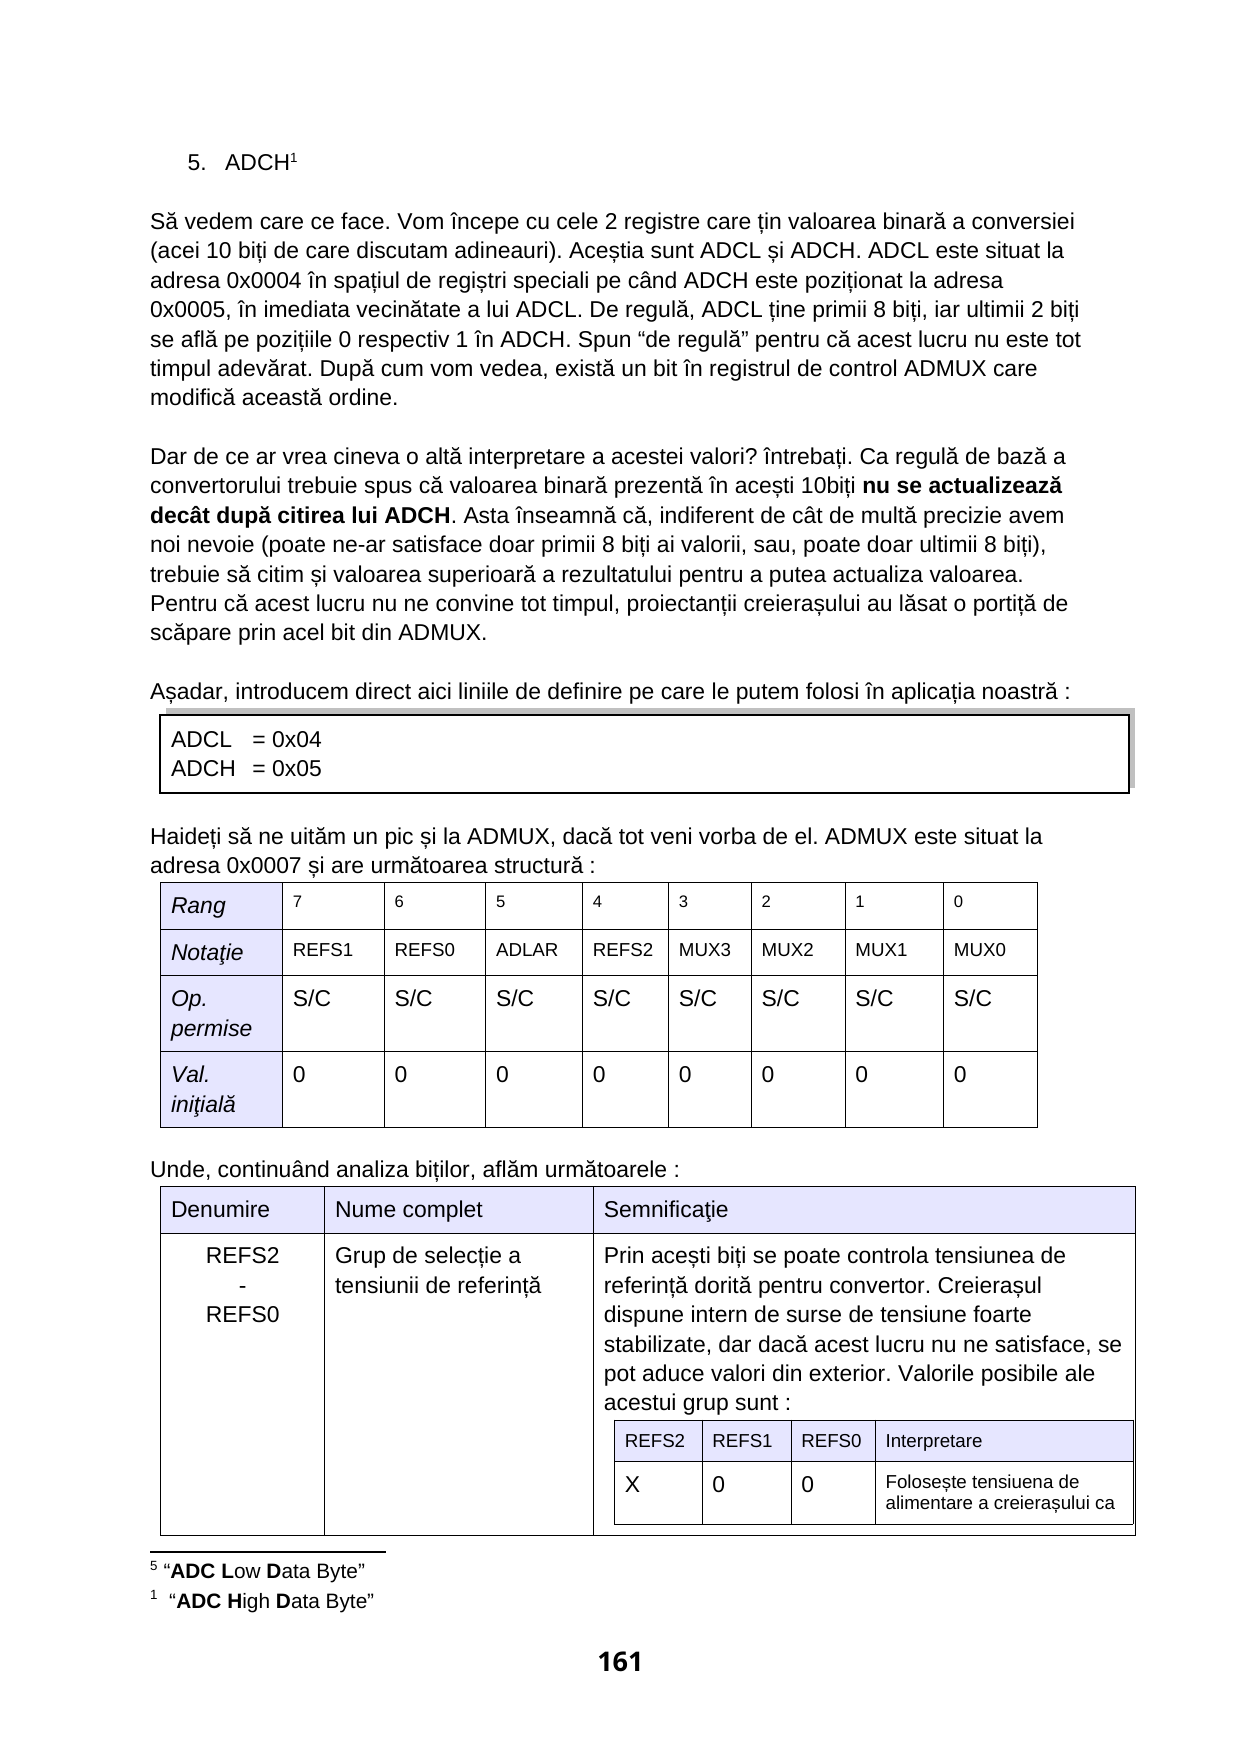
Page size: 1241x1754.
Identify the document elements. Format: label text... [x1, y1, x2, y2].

table_cell S/C [486, 976, 582, 1051]
table_cell 0 [792, 1462, 875, 1524]
table_cell 0 [703, 1462, 791, 1524]
list “ADC Low Data Byte” [150, 1558, 1091, 1583]
text Să vedem care ce face. Vom începe cu cele 2 registre care țin valoarea binară a conversiei (acei 10 biți de care discutam adineauri). Aceștia sunt ADCL și ADCH. ADCL este situat la adresa 0x0004 în spațiul de regiștri speciali pe când ADCH este poziționat la adresa 0x0005, în imediata vecinătate a lui ADCL. De regulă, ADCL ține primii 8 biți, iar ultimii 2 biți se află pe pozițiile 0 respectiv 1 în ADCH. Spun “de regulă” pentru că acest lucru nu este tot timpul adevărat. După cum vom vedea, există un bit în registrul de control ADMUX care modifică această ordine. [150, 209, 1091, 411]
table_cell 0 [385, 1052, 485, 1127]
table_header Nume complet [325, 1187, 593, 1233]
table_cell REFS1 [283, 930, 384, 975]
text Așadar, introducem direct aici liniile de definire pe care le putem folosi în aplicația noastră : [150, 679, 1091, 704]
table_cell 0 [283, 1052, 384, 1127]
table_header REFS0 [792, 1421, 875, 1461]
table_header Rang [161, 883, 282, 929]
table_header Interpretare [876, 1421, 1133, 1461]
table_cell Prin acești biți se poate controla tensiunea de referință dorită pentru convertor. Creierașul dispune intern de surse de tensiune foarte stabilizate, dar dacă acest lucru nu ne satisface, se pot aduce valori din exterior. Valorile posibile ale acestui grup sunt : [594, 1234, 1135, 1535]
table_header 6 [385, 883, 485, 929]
table_header Semnificaţie [594, 1187, 1135, 1233]
table_cell MUX1 [846, 930, 943, 975]
table_cell S/C [846, 976, 943, 1051]
table_header 2 [752, 883, 845, 929]
table_cell S/C [944, 976, 1037, 1051]
table_header 1 [846, 883, 943, 929]
table_header 5 [486, 883, 582, 929]
table_cell MUX2 [752, 930, 845, 975]
table_cell Notaţie [161, 930, 282, 975]
list ADCH [187, 150, 1091, 176]
table_cell Val. iniţială [161, 1052, 282, 1127]
list “ADC High Data Byte” [150, 1587, 1091, 1613]
table_cell 0 [944, 1052, 1037, 1127]
table_cell 0 [486, 1052, 582, 1127]
table_cell REFS0 [385, 930, 485, 975]
table_cell S/C [669, 976, 751, 1051]
table_header 7 [283, 883, 384, 929]
table_cell Folosește tensiuena de alimentare a creierașului ca [876, 1462, 1133, 1524]
table_cell ADLAR [486, 930, 582, 975]
table_header 0 [944, 883, 1037, 929]
text Haideți să ne uităm un pic și la ADMUX, dacă tot veni vorba de el. ADMUX este situat la adresa 0x0007 și are următoarea structură : [150, 823, 1091, 878]
table_cell MUX3 [669, 930, 751, 975]
table_cell MUX0 [944, 930, 1037, 975]
table_cell REFS2 [583, 930, 668, 975]
table_header Denumire [161, 1187, 324, 1233]
text Dar de ce ar vrea cineva o altă interpretare a acestei valori? întrebați. Ca regulă de bază a convertorului trebuie spus că valoarea binară prezentă în acești 10biți nu se actualizează decât după citirea lui ADCH. Asta înseamnă că, indiferent de cât de multă precizie avem noi nevoie (poate ne-ar satisface doar primii 8 biți ai valorii, sau, poate doar ultimii 8 biți), trebuie să citim și valoarea superioară a rezultatului pentru a putea actualiza valoarea. Pentru că acest lucru nu ne convine tot timpul, proiectanții creierașului au lăsat o portiță de scăpare prin acel bit din ADMUX. [150, 444, 1091, 646]
table_header 4 [583, 883, 668, 929]
table_cell S/C [283, 976, 384, 1051]
table_cell 0 [669, 1052, 751, 1127]
table_cell REFS2 - REFS0 [161, 1234, 324, 1535]
table_cell S/C [385, 976, 485, 1051]
table_header 3 [669, 883, 751, 929]
table_header ADCL = 0x04 ADCH = 0x05 [161, 716, 1128, 792]
table_header REFS2 [615, 1421, 702, 1461]
table_cell Op. permise [161, 976, 282, 1051]
table_cell X [615, 1462, 702, 1524]
table_cell S/C [583, 976, 668, 1051]
table_cell S/C [752, 976, 845, 1051]
table_cell Grup de selecție a tensiunii de referință [325, 1234, 593, 1535]
table_cell 0 [583, 1052, 668, 1127]
text Unde, continuând analiza biților, aflăm următoarele : [150, 1157, 1091, 1182]
table_header REFS1 [703, 1421, 791, 1461]
table_cell 0 [752, 1052, 845, 1127]
table_cell 0 [846, 1052, 943, 1127]
